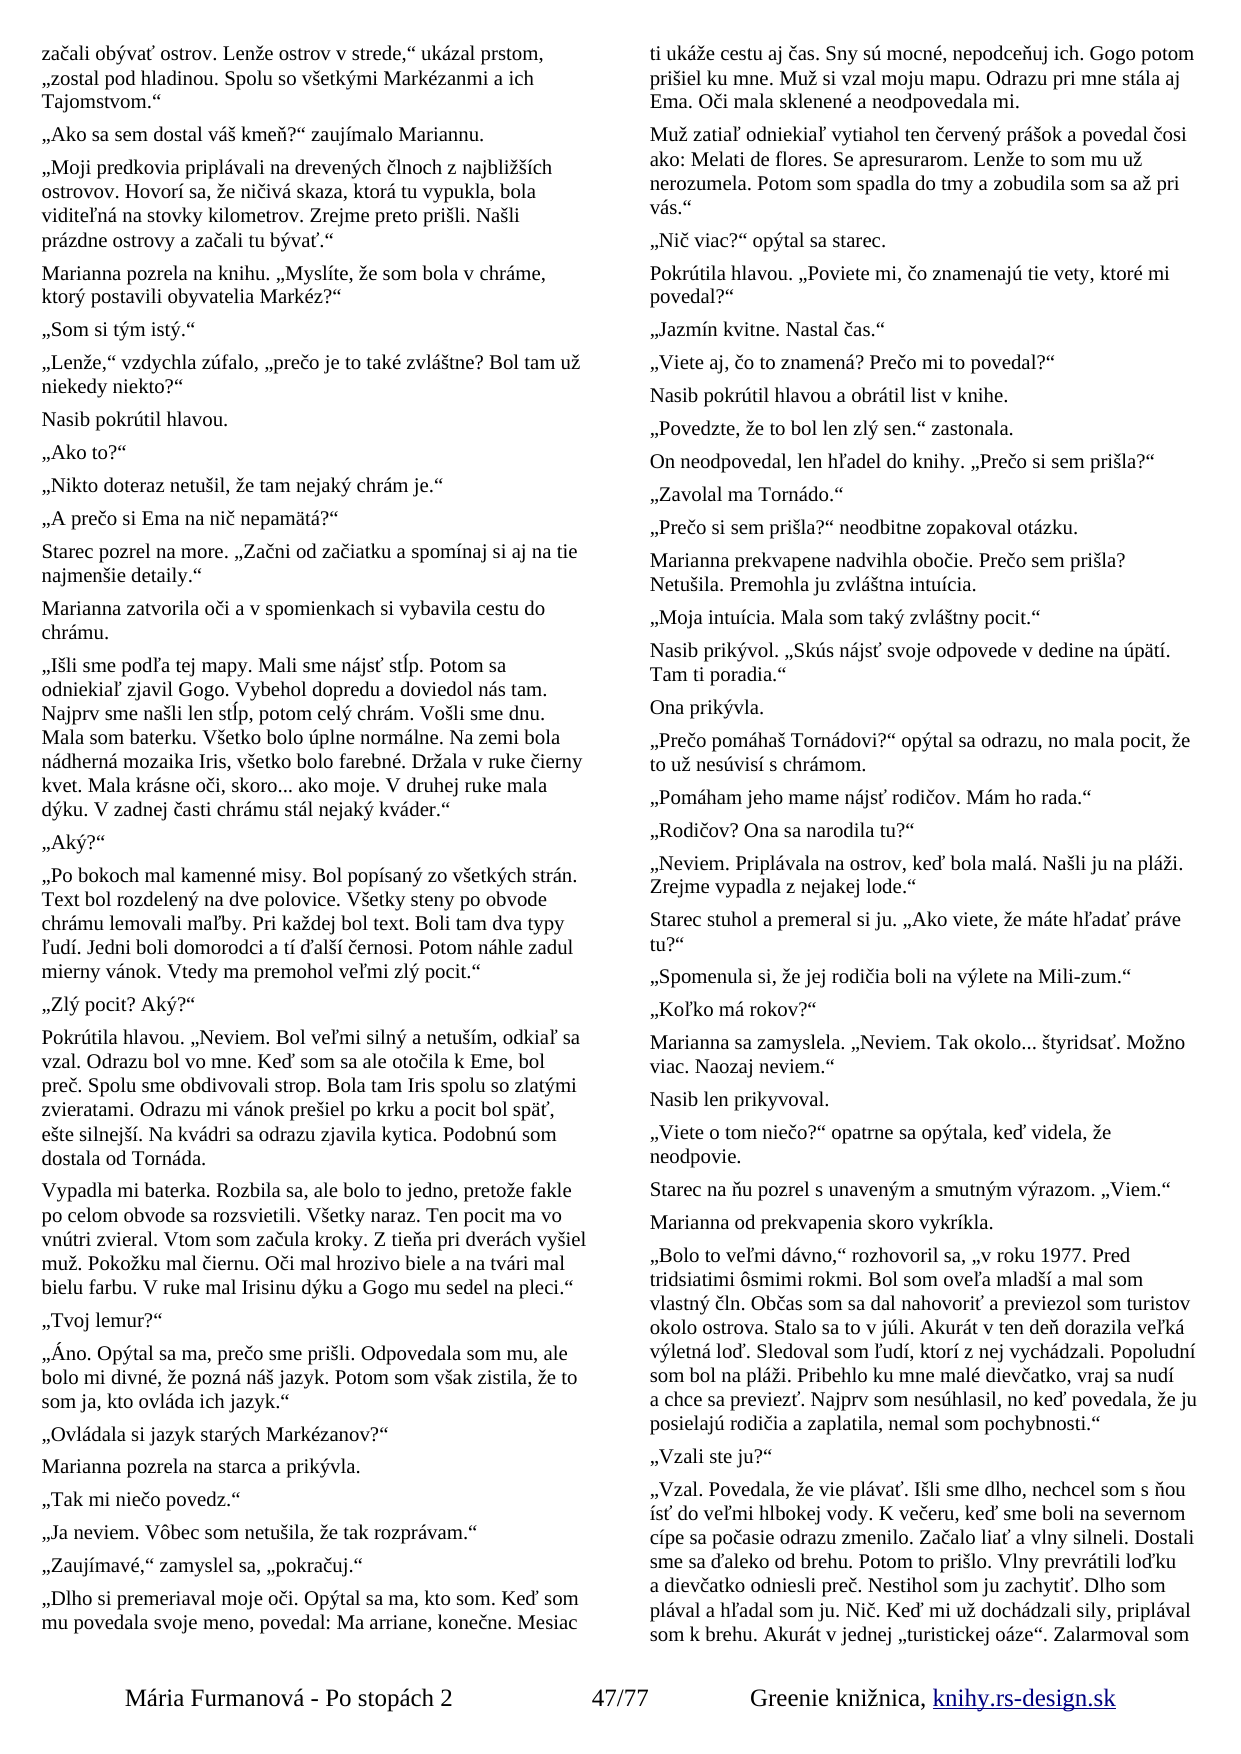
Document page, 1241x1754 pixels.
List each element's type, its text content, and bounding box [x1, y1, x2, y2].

text „Po bokoch mal kamenné misy. Bol popísaný zo všetkých strán. Text bol rozdelený na dve polovice. Všetky steny po obvode chrámu lemovali maľby. Pri každej bol text. Boli tam dva typy ľudí. Jedni boli domorodci a tí ďalší černosi. Potom náhle zadul mierny vánok. Vtedy ma premohol veľmi zlý pocit.“ [41, 863, 591, 983]
text „Prečo si sem prišla?“ neodbitne zopakoval otázku. [649, 515, 1199, 539]
text Vypadla mi baterka. Rozbila sa, ale bolo to jedno, pretože fakle po celom obvode sa rozsvietili. Všetky naraz. Ten pocit ma vo vnútri zvieral. Vtom som začula kroky. Z tieňa pri dverách vyšiel muž. Pokožku mal čiernu. Oči mal hrozivo biele a na tvári mal bielu farbu. V ruke mal Irisinu dýku a Gogo mu sedel na pleci.“ [41, 1178, 591, 1299]
text Marianna od prekvapenia skoro vykríkla. [649, 1210, 1199, 1234]
text Pokrútila hlavou. „Poviete mi, čo znamenajú tie vety, ktoré mi povedal?“ [649, 260, 1199, 308]
text Marianna zatvorila oči a v spomienkach si vybavila cestu do chrámu. [41, 596, 591, 644]
text Nasib prikývol. „Skús nájsť svoje odpovede v dedine na úpätí. Tam ti poradia.“ [649, 638, 1199, 686]
text Marianna pozrela na starca a prikývla. [41, 1454, 591, 1478]
text „Rodičov? Ona sa narodila tu?“ [649, 817, 1199, 842]
text „Nič viac?“ opýtal sa starec. [649, 227, 1199, 252]
text „Koľko má rokov?“ [649, 997, 1199, 1021]
text „Bolo to veľmi dávno,“ rozhovoril sa, „v roku 1977. Pred tridsiatimi ôsmimi rokmi. Bol som oveľa mladší a mal som vlastný čln. Občas som sa dal nahovoriť a previezol som turistov okolo ostrova. Stalo sa to v júli. Akurát v ten deň dorazila veľká výletná loď. Sledoval som ľudí, ktorí z nej vychádzali. Popoludní som bol na pláži. Pribehlo ku mne malé dievčatko, vraj sa nudí a chce sa previezť. Najprv som nesúhlasil, no keď povedala, že ju posielajú rodičia a zaplatila, nemal som pochybnosti.“ [649, 1243, 1199, 1435]
text začali obývať ostrov. Lenže ostrov v strede,“ ukázal prstom, „zostal pod hladinou. Spolu so všetkými Markézanmi a ich Tajomstvom.“ [41, 41, 591, 113]
text „Išli sme podľa tej mapy. Mali sme nájsť stĺp. Potom sa odniekiaľ zjavil Gogo. Vybehol dopredu a doviedol nás tam. Najprv sme našli len stĺp, potom celý chrám. Vošli sme dnu. Mala som baterku. Všetko bolo úplne normálne. Na zemi bola nádherná mozaika Iris, všetko bolo farebné. Držala v ruke čierny kvet. Mala krásne oči, skoro... ako moje. V druhej ruke mala dýku. V zadnej časti chrámu stál nejaký kváder.“ [41, 653, 591, 821]
text „Vzali ste ju?“ [649, 1444, 1199, 1468]
text „Ja neviem. Vôbec som netušila, že tak rozprávam.“ [41, 1520, 591, 1544]
text Marianna sa zamyslela. „Neviem. Tak okolo... štyridsať. Možno viac. Naozaj neviem.“ [649, 1030, 1199, 1078]
text Nasib pokrútil hlavou. [41, 407, 591, 431]
text „Spomenula si, že jej rodičia boli na výlete na Mili-zum.“ [649, 964, 1199, 988]
text Nasib len prikyvoval. [649, 1087, 1199, 1111]
text „Aký?“ [41, 830, 591, 854]
text Nasib pokrútil hlavou a obrátil list v knihe. [649, 383, 1199, 407]
text „Ako sa sem dostal váš kmeň?“ zaujímalo Mariannu. [41, 122, 591, 146]
text On neodpovedal, len hľadel do knihy. „Prečo si sem prišla?“ [649, 449, 1199, 473]
text Muž zatiaľ odniekiaľ vytiahol ten červený prášok a povedal čosi ako: Melati de flores. Se apresurarom. Lenže to som mu už nerozumela. Potom som spadla do tmy a zobudila som sa až pri vás.“ [649, 122, 1199, 219]
text „A prečo si Ema na nič nepamätá?“ [41, 506, 591, 530]
text Pokrútila hlavou. „Neviem. Bol veľmi silný a netuším, odkiaľ sa vzal. Odrazu bol vo mne. Keď som sa ale otočila k Eme, bol preč. Spolu sme obdivovali strop. Bola tam Iris spolu so zlatými zvieratami. Odrazu mi vánok prešiel po krku a pocit bol späť, ešte silnejší. Na kvádri sa odrazu zjavila kytica. Podobnú som dostala od Tornáda. [41, 1025, 591, 1169]
text „Vzal. Povedala, že vie plávať. Išli sme dlho, nechcel som s ňou ísť do veľmi hlbokej vody. K večeru, keď sme boli na severnom cípe sa počasie odrazu zmenilo. Začalo liať a vlny silneli. Dostali sme sa ďaleko od brehu. Potom to prišlo. Vlny prevrátili loďku a dievčatko odniesli preč. Nestihol som ju zachytiť. Dlho som plával a hľadal som ju. Nič. Keď mi už dochádzali sily, priplával som k brehu. Akurát v jednej „turistickej oáze“. Zalarmoval som [649, 1477, 1199, 1646]
text „Pomáham jeho mame nájsť rodičov. Mám ho rada.“ [649, 784, 1199, 809]
text Marianna prekvapene nadvihla obočie. Prečo sem prišla? Netušila. Premohla ju zvláštna intuícia. [649, 548, 1199, 596]
text „Dlho si premeriaval moje oči. Opýtal sa ma, kto som. Keď som mu povedala svoje meno, povedal: Ma arriane, konečne. Mesiac [41, 1586, 591, 1634]
text „Jazmín kvitne. Nastal čas.“ [649, 317, 1199, 341]
text „Áno. Opýtal sa ma, prečo sme prišli. Odpovedala som mu, ale bolo mi divné, že pozná náš jazyk. Potom som však zistila, že to som ja, kto ovláda ich jazyk.“ [41, 1341, 591, 1413]
text Starec stuhol a premeral si ju. „Ako viete, že máte hľadať práve tu?“ [649, 907, 1199, 956]
text „Ako to?“ [41, 440, 591, 464]
text Marianna pozrela na knihu. „Myslíte, že som bola v chráme, ktorý postavili obyvatelia Markéz?“ [41, 260, 591, 308]
text „Tak mi niečo povedz.“ [41, 1487, 591, 1511]
text „Tvoj lemur?“ [41, 1308, 591, 1332]
text „Zaujímavé,“ zamyslel sa, „pokračuj.“ [41, 1553, 591, 1577]
text „Neviem. Priplávala na ostrov, keď bola malá. Našli ju na pláži. Zrejme vypadla z nejakej lode.“ [649, 850, 1199, 898]
text „Zavolal ma Tornádo.“ [649, 482, 1199, 506]
text „Viete o tom niečo?“ opatrne sa opýtala, keď videla, že neodpovie. [649, 1120, 1199, 1168]
text „Ovládala si jazyk starých Markézanov?“ [41, 1422, 591, 1446]
text „Viete aj, čo to znamená? Prečo mi to povedal?“ [649, 350, 1199, 374]
text „Zlý pocit? Aký?“ [41, 992, 591, 1016]
text „Lenže,“ vzdychla zúfalo, „prečo je to také zvláštne? Bol tam už niekedy niekto?“ [41, 350, 591, 398]
text „Som si tým istý.“ [41, 317, 591, 341]
text ti ukáže cestu aj čas. Sny sú mocné, nepodceňuj ich. Gogo potom prišiel ku mne. Muž si vzal moju mapu. Odrazu pri mne stála aj Ema. Oči mala sklenené a neodpovedala mi. [649, 41, 1199, 113]
text „Prečo pomáhaš Tornádovi?“ opýtal sa odrazu, no mala pocit, že to už nesúvisí s chrámom. [649, 728, 1199, 776]
text Starec na ňu pozrel s unaveným a smutným výrazom. „Viem.“ [649, 1177, 1199, 1201]
text „Moja intuícia. Mala som taký zvláštny pocit.“ [649, 605, 1199, 629]
text Starec pozrel na more. „Začni od začiatku a spomínaj si aj na tie najmenšie detaily.“ [41, 539, 591, 587]
text „Nikto doteraz netušil, že tam nejaký chrám je.“ [41, 473, 591, 497]
text „Moji predkovia priplávali na drevených člnoch z najbližších ostrovov. Hovorí sa, že ničivá skaza, ktorá tu vypukla, bola viditeľná na stovky kilometrov. Zrejme preto prišli. Našli prázdne ostrovy a začali tu bývať.“ [41, 155, 591, 252]
text Ona prikývla. [649, 695, 1199, 719]
text „Povedzte, že to bol len zlý sen.“ zastonala. [649, 416, 1199, 440]
